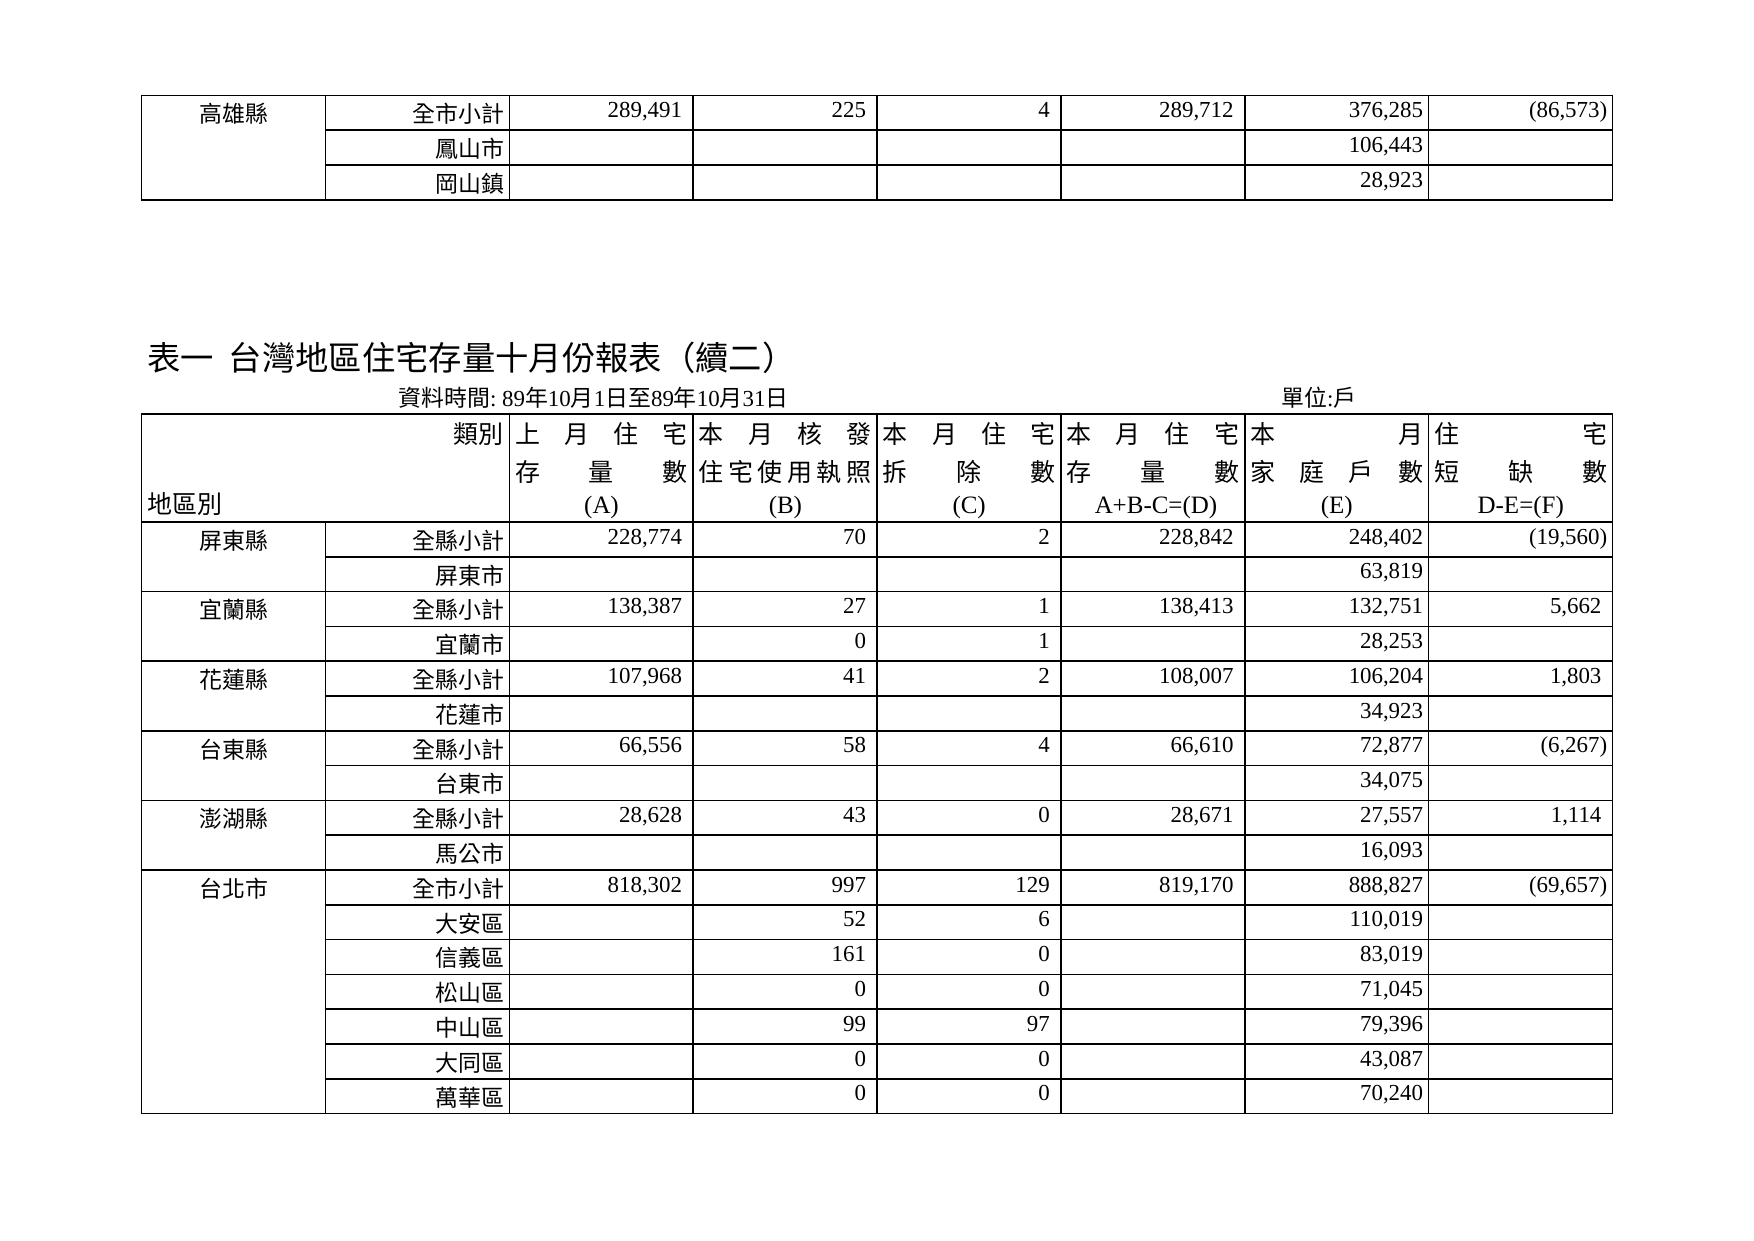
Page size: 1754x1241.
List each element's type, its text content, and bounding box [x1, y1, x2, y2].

table_cell 大安區 [326, 906, 509, 939]
table_cell [1429, 940, 1612, 973]
table_cell [1061, 232, 1245, 265]
table_cell 花蓮市 [326, 697, 509, 730]
table_cell [1062, 166, 1244, 199]
table_cell 1,114 [1429, 801, 1612, 834]
table_cell [510, 1010, 692, 1043]
table_cell 萬華區 [326, 1080, 509, 1113]
table_cell 宜蘭縣 [142, 592, 325, 660]
table_cell 997 [694, 871, 876, 904]
table_cell [1429, 906, 1612, 939]
table_cell [1429, 201, 1613, 232]
table_cell [694, 836, 876, 869]
table_cell 全縣小計 [326, 523, 509, 556]
table_cell 28,628 [510, 801, 692, 834]
table_cell 99 [694, 1010, 876, 1043]
table_cell 1,803 [1429, 662, 1612, 695]
table_cell 70,240 [1246, 1080, 1428, 1113]
table_cell (A) [510, 489, 692, 521]
table_cell [1429, 836, 1612, 869]
table_cell [510, 940, 692, 973]
table_cell [694, 697, 876, 730]
table_cell [510, 1080, 692, 1113]
table_cell 0 [878, 940, 1060, 973]
table_cell 台東市 [326, 766, 509, 799]
table_cell 58 [694, 732, 876, 765]
table_cell 澎湖縣 [142, 801, 325, 869]
table_cell 28,671 [1062, 801, 1244, 834]
table_cell 存量數 [1062, 451, 1244, 489]
table_cell [1429, 131, 1612, 164]
table_cell [878, 166, 1060, 199]
table_cell 4 [878, 732, 1060, 765]
table_cell 表一 台灣地區住宅存量十月份報表（續二） [142, 332, 1613, 380]
table_cell [1245, 232, 1428, 265]
table_cell 1 [878, 627, 1060, 660]
table_cell [693, 201, 877, 232]
table_cell 全市小計 [326, 871, 509, 904]
table_cell 住宅 [1429, 415, 1612, 451]
table_cell 289,712 [1062, 96, 1244, 129]
table_cell [693, 298, 877, 332]
table_cell 本月住宅 [878, 415, 1060, 451]
table_cell 289,491 [510, 96, 692, 129]
table_cell [510, 906, 692, 939]
table_cell 宜蘭市 [326, 627, 509, 660]
table_cell 66,610 [1062, 732, 1244, 765]
table_cell 27 [694, 592, 876, 626]
table_cell 全市小計 [326, 96, 509, 129]
table_cell [1061, 298, 1245, 332]
table_cell [1429, 166, 1612, 199]
table_cell [325, 201, 509, 232]
table_cell [1429, 627, 1612, 660]
table_cell [325, 265, 509, 298]
table_cell [325, 298, 509, 332]
table_cell [1062, 131, 1244, 164]
table_cell 6 [878, 906, 1060, 939]
table_cell 28,923 [1246, 166, 1428, 199]
table_cell [1429, 558, 1612, 591]
table_cell [1062, 558, 1244, 591]
table_cell [1429, 298, 1613, 332]
table_cell [510, 836, 692, 869]
table_cell 66,556 [510, 732, 692, 765]
table_cell 228,774 [510, 523, 692, 556]
table_cell 0 [694, 1045, 876, 1078]
table_cell 0 [694, 627, 876, 660]
table_cell [510, 766, 692, 799]
table_cell 本月住宅 [1062, 415, 1244, 451]
table_cell [693, 265, 877, 298]
table_cell 818,302 [510, 871, 692, 904]
table_cell [509, 232, 693, 265]
table_cell 129 [878, 871, 1060, 904]
table_cell [1062, 627, 1244, 660]
table_cell [1429, 232, 1613, 265]
table_cell 本月 [1246, 415, 1428, 451]
table_cell [1245, 298, 1428, 332]
table_cell 花蓮縣 [142, 662, 325, 730]
table_cell 52 [694, 906, 876, 939]
table_cell [510, 131, 692, 164]
table_cell 0 [878, 975, 1060, 1008]
table_cell [877, 201, 1061, 232]
table_cell 71,045 [1246, 975, 1428, 1008]
table_cell A+B-C=(D) [1062, 489, 1244, 521]
table_cell [509, 298, 693, 332]
table_cell 161 [694, 940, 876, 973]
table_cell [1062, 1080, 1244, 1113]
table_cell 0 [878, 801, 1060, 834]
table_cell [142, 298, 325, 332]
table_cell 83,019 [1246, 940, 1428, 973]
table_cell 馬公市 [326, 836, 509, 869]
table_cell 0 [878, 1080, 1060, 1113]
table_cell 34,923 [1246, 697, 1428, 730]
table_cell [877, 232, 1061, 265]
table_cell [510, 627, 692, 660]
table_cell 79,396 [1246, 1010, 1428, 1043]
table_cell 138,413 [1062, 592, 1244, 626]
table_cell 2 [878, 662, 1060, 695]
table_cell 225 [694, 96, 876, 129]
table_cell [510, 166, 692, 199]
table_cell 138,387 [510, 592, 692, 626]
table_cell 1 [878, 592, 1060, 626]
table_cell [510, 697, 692, 730]
table_cell 台東縣 [142, 732, 325, 799]
table_cell 中山區 [326, 1010, 509, 1043]
table_cell [1061, 265, 1245, 298]
table_cell 拆除數 [878, 451, 1060, 489]
table_cell 本月核發 [694, 415, 876, 451]
table_cell (19,560) [1429, 523, 1612, 556]
table_cell [142, 265, 325, 298]
table_cell 376,285 [1246, 96, 1428, 129]
table_cell [1429, 1080, 1612, 1113]
table_cell 16,093 [1246, 836, 1428, 869]
table_cell 2 [878, 523, 1060, 556]
table_cell [1062, 940, 1244, 973]
table_cell (C) [878, 489, 1060, 521]
table_cell 70 [694, 523, 876, 556]
table_cell [1062, 766, 1244, 799]
table_cell 資料時間: 89年10月1日至89年10月31日 單位:戶 [142, 380, 1613, 413]
table_cell [694, 766, 876, 799]
table_cell 全縣小計 [326, 592, 509, 626]
table_cell 41 [694, 662, 876, 695]
table_cell 43 [694, 801, 876, 834]
table_cell [142, 232, 325, 265]
table_cell 888,827 [1246, 871, 1428, 904]
table_cell [1062, 1045, 1244, 1078]
table_cell [325, 232, 509, 265]
table_cell 106,204 [1246, 662, 1428, 695]
table_cell 岡山鎮 [326, 166, 509, 199]
table_cell [509, 201, 693, 232]
table_cell [1429, 975, 1612, 1008]
table_cell 全縣小計 [326, 732, 509, 765]
table_cell 鳳山市 [326, 131, 509, 164]
table_cell 819,170 [1062, 871, 1244, 904]
table_cell [509, 265, 693, 298]
table_cell 存量數 [510, 451, 692, 489]
table_cell [510, 975, 692, 1008]
table_cell 110,019 [1246, 906, 1428, 939]
table_cell [694, 166, 876, 199]
table_cell [1429, 1010, 1612, 1043]
table_cell D-E=(F) [1429, 489, 1612, 521]
table_cell [510, 558, 692, 591]
table_cell (86,573) [1429, 96, 1612, 129]
table_cell 屏東縣 [142, 523, 325, 591]
table_cell (E) [1246, 489, 1428, 521]
table_cell 大同區 [326, 1045, 509, 1078]
table_cell 0 [878, 1045, 1060, 1078]
table_cell [878, 766, 1060, 799]
table_cell [694, 131, 876, 164]
table_cell 5,662 [1429, 592, 1612, 626]
table_cell (6,267) [1429, 732, 1612, 765]
table_cell 高雄縣 [142, 96, 325, 199]
table_cell 0 [694, 975, 876, 1008]
table_cell 信義區 [326, 940, 509, 973]
table_cell [878, 558, 1060, 591]
table_cell [694, 558, 876, 591]
table_cell [1062, 697, 1244, 730]
table_cell [1062, 1010, 1244, 1043]
table_cell 28,253 [1246, 627, 1428, 660]
table_cell 4 [878, 96, 1060, 129]
table_cell [1061, 201, 1245, 232]
table_cell 類別 地區別 [142, 415, 509, 521]
table_cell [1245, 201, 1428, 232]
table_cell [878, 131, 1060, 164]
table_cell [1429, 1045, 1612, 1078]
table_cell [877, 265, 1061, 298]
table_cell 短缺數 [1429, 451, 1612, 489]
table_cell (B) [694, 489, 876, 521]
table_cell 27,557 [1246, 801, 1428, 834]
table_cell 台北市 [142, 871, 325, 1113]
table_cell 97 [878, 1010, 1060, 1043]
table_cell (69,657) [1429, 871, 1612, 904]
table_cell 全縣小計 [326, 801, 509, 834]
table_cell [1062, 906, 1244, 939]
table_cell [1429, 766, 1612, 799]
table_cell 106,443 [1246, 131, 1428, 164]
table_cell 228,842 [1062, 523, 1244, 556]
table_cell 34,075 [1246, 766, 1428, 799]
table_cell [1062, 836, 1244, 869]
table_cell 住宅使用執照 [694, 451, 876, 489]
table_cell [878, 836, 1060, 869]
table_cell [1429, 265, 1613, 298]
table_cell 家庭戶數 [1246, 451, 1428, 489]
table_cell 72,877 [1246, 732, 1428, 765]
table_cell 屏東市 [326, 558, 509, 591]
table_cell 248,402 [1246, 523, 1428, 556]
table_cell [1245, 265, 1428, 298]
table_cell [510, 1045, 692, 1078]
table_cell [1062, 975, 1244, 1008]
table_cell 全縣小計 [326, 662, 509, 695]
table_cell [693, 232, 877, 265]
table_cell 松山區 [326, 975, 509, 1008]
table_cell 63,819 [1246, 558, 1428, 591]
table_cell [878, 697, 1060, 730]
table_cell [877, 298, 1061, 332]
table_cell [142, 201, 325, 232]
table_cell [1429, 697, 1612, 730]
table_cell 0 [694, 1080, 876, 1113]
table_cell 107,968 [510, 662, 692, 695]
table_cell 上月住宅 [510, 415, 692, 451]
table_cell 132,751 [1246, 592, 1428, 626]
table_cell 108,007 [1062, 662, 1244, 695]
table_cell 43,087 [1246, 1045, 1428, 1078]
